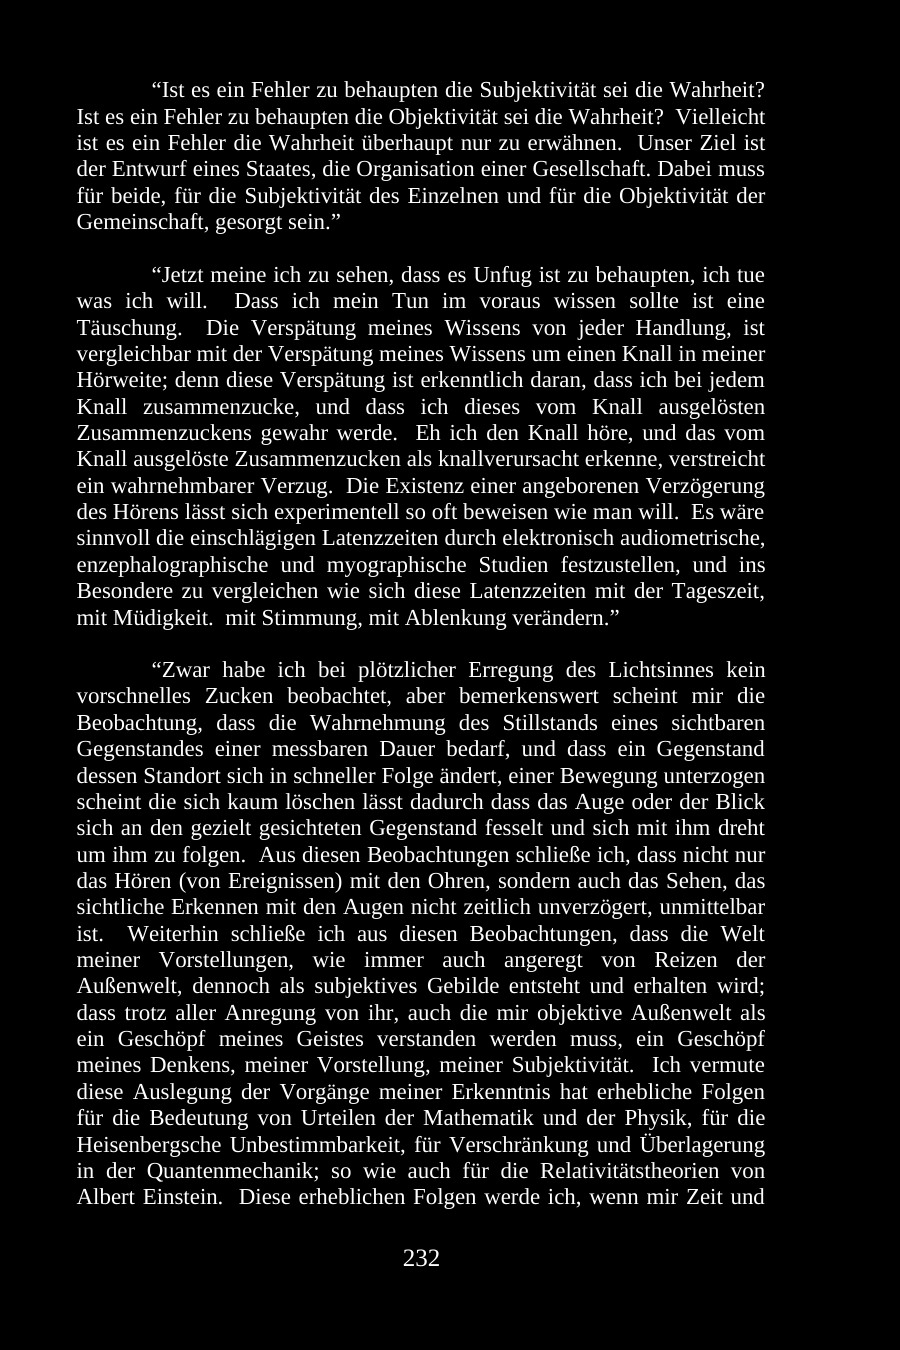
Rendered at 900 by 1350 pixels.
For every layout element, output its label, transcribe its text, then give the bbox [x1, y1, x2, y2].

text “Jetzt meine ich zu sehen, dass es Unfug ist zu behaupten, ich tue was ich will. Dass ich mein Tun im voraus wissen sollte ist eine Täuschung. Die Verspätung meines Wissens von jeder Handlung, ist vergleichbar mit der Verspätung meines Wissens um einen Knall in meiner Hörweite; denn diese Verspätung ist erkenntlich daran, dass ich bei jedem Knall zusammenzucke, und dass ich dieses vom Knall ausgelösten Zusammenzuckens gewahr werde. Eh ich den Knall höre, und das vom Knall ausgelöste Zusammenzucken als knallverursacht erkenne, verstreicht ein wahrnehmbarer Verzug. Die Existenz einer angeborenen Verzögerung des Hörens lässt sich experimentell so oft beweisen wie man will. Es wäre sinnvoll die einschlägigen Latenzzeiten durch elektronisch audiometrische, enzephalographische und myographische Studien festzustellen, und ins Besondere zu vergleichen wie sich diese Latenzzeiten mit der Tageszeit, mit Müdigkeit. mit Stimmung, mit Ablenkung verändern.” [76, 261, 766, 630]
text “Zwar habe ich bei plötzlicher Erregung des Lichtsinnes kein vorschnelles Zucken beobachtet, aber bemerkenswert scheint mir die Beobachtung, dass die Wahrnehmung des Stillstands eines sichtbaren Gegenstandes einer messbaren Dauer bedarf, und dass ein Gegenstand dessen Standort sich in schneller Folge ändert, einer Bewegung unterzogen scheint die sich kaum löschen lässt dadurch dass das Auge oder der Blick sich an den gezielt gesichteten Gegenstand fesselt und sich mit ihm dreht um ihm zu folgen. Aus diesen Beobachtungen schließe ich, dass nicht nur das Hören (von Ereignissen) mit den Ohren, sondern auch das Sehen, das sichtliche Erkennen mit den Augen nicht zeitlich unverzögert, unmittelbar ist. Weiterhin schließe ich aus diesen Beobachtungen, dass die Welt meiner Vorstellungen, wie immer auch angeregt von Reizen der Außenwelt, dennoch als subjektives Gebilde entsteht und erhalten wird; dass trotz aller Anregung von ihr, auch die mir objektive Außenwelt als ein Geschöpf meines Geistes verstanden werden muss, ein Geschöpf meines Denkens, meiner Vorstellung, meiner Subjektivität. Ich vermute diese Auslegung der Vorgänge meiner Erkenntnis hat erhebliche Folgen für die Bedeutung von Urteilen der Mathematik und der Physik, für die Heisenbergsche Unbestimmbarkeit, für Verschränkung und Überlagerung in der Quantenmechanik; so wie auch für die Relativitätstheorien von Albert Einstein. Diese erheblichen Folgen werde ich, wenn mir Zeit und [76, 656, 766, 1210]
text “Ist es ein Fehler zu behaupten die Subjektivität sei die Wahrheit? Ist es ein Fehler zu behaupten die Objektivität sei die Wahrheit? Vielleicht ist es ein Fehler die Wahrheit überhaupt nur zu erwähnen. Unser Ziel ist der Entwurf eines Staates, die Organisation einer Gesellschaft. Dabei muss für beide, für die Subjektivität des Einzelnen und für die Objektivität der Gemeinschaft, gesorgt sein.” [76, 76, 766, 234]
